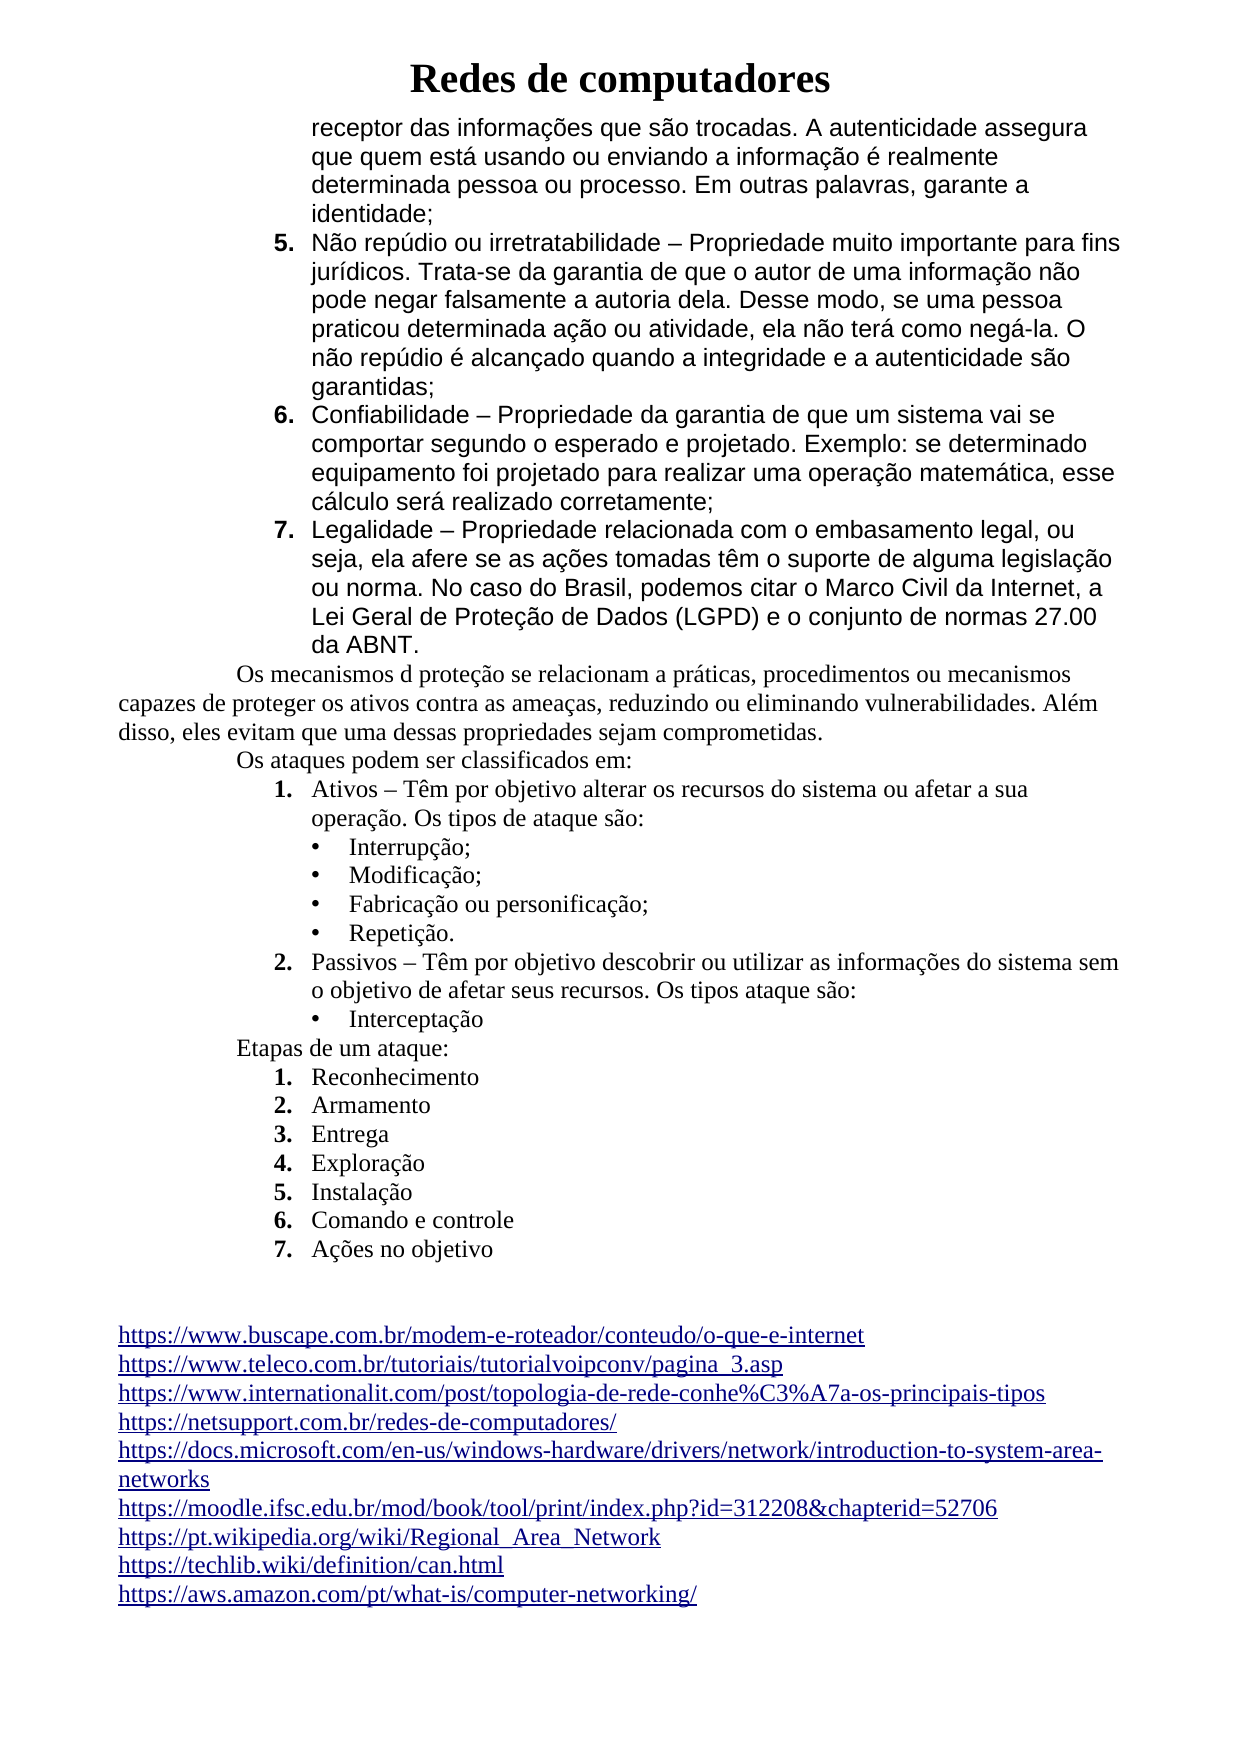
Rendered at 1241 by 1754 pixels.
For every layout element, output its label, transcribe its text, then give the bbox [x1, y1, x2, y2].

list Ações no objetivo [274, 1234, 1122, 1263]
text https://pt.wikipedia.org/wiki/Regional_Area_Network [118, 1522, 1122, 1550]
list Repetição. [311, 918, 1122, 947]
text Os ataques podem ser classificados em: [118, 745, 1122, 774]
text https://www.buscape.com.br/modem-e-roteador/conteudo/o-que-e-internet [118, 1320, 1122, 1349]
list Instalação [274, 1177, 1122, 1205]
list Confiabilidade – Propriedade da garantia de que um sistema vai se comportar segundo o esperado e projetado. Exemplo: se determinado equipamento foi projetado para realizar uma operação matemática, esse cálculo será realizado corretamente; [274, 400, 1122, 515]
text https://www.teleco.com.br/tutoriais/tutorialvoipconv/pagina_3.asp [118, 1349, 1122, 1378]
list Interrupção; [311, 832, 1122, 860]
list Ativos – Têm por objetivo alterar os recursos do sistema ou afetar a sua operação. Os tipos de ataque são: [274, 774, 1122, 832]
list Armamento [274, 1090, 1122, 1119]
list Exploração [274, 1148, 1122, 1177]
text https://www.internationalit.com/post/topologia-de-rede-conhe%C3%A7a-os-principais-tipos [118, 1378, 1122, 1407]
text https://docs.microsoft.com/en-us/windows-hardware/drivers/network/introduction-to-system-area-networks [118, 1435, 1122, 1493]
text https://techlib.wiki/definition/can.html [118, 1550, 1122, 1579]
text https://aws.amazon.com/pt/what-is/computer-networking/ [118, 1579, 1122, 1608]
text https://netsupport.com.br/redes-de-computadores/ [118, 1407, 1122, 1435]
text Etapas de um ataque: [118, 1033, 1122, 1062]
list Não repúdio ou irretratabilidade – Propriedade muito importante para fins jurídicos. Trata-se da garantia de que o autor de uma informação não pode negar falsamente a autoria dela. Desse modo, se uma pessoa praticou determinada ação ou atividade, ela não terá como negá-la. O não repúdio é alcançado quando a integridade e a autenticidade são garantidas; [274, 228, 1122, 400]
list Legalidade – Propriedade relacionada com o embasamento legal, ou seja, ela afere se as ações tomadas têm o suporte de alguma legislação ou norma. No caso do Brasil, podemos citar o Marco Civil da Internet, a Lei Geral de Proteção de Dados (LGPD) e o conjunto de normas 27.00 da ABNT. [274, 515, 1122, 659]
list Reconhecimento [274, 1062, 1122, 1090]
list Passivos – Têm por objetivo descobrir ou utilizar as informações do sistema sem o objetivo de afetar seus recursos. Os tipos ataque são: [274, 947, 1122, 1004]
list Interceptação [311, 1004, 1122, 1033]
list Entrega [274, 1119, 1122, 1148]
text https://moodle.ifsc.edu.br/mod/book/tool/print/index.php?id=312208&chapterid=52706 [118, 1493, 1122, 1522]
list Comando e controle [274, 1205, 1122, 1234]
list receptor das informações que são trocadas. A autenticidade assegura que quem está usando ou enviando a informação é realmente determinada pessoa ou processo. Em outras palavras, garante a identidade; [274, 113, 1122, 228]
list Fabricação ou personificação; [311, 889, 1122, 918]
list Modificação; [311, 860, 1122, 889]
text Os mecanismos d proteção se relacionam a práticas, procedimentos ou mecanismos capazes de proteger os ativos contra as ameaças, reduzindo ou eliminando vulnerabilidades. Além disso, eles evitam que uma dessas propriedades sejam comprometidas. [118, 659, 1122, 745]
